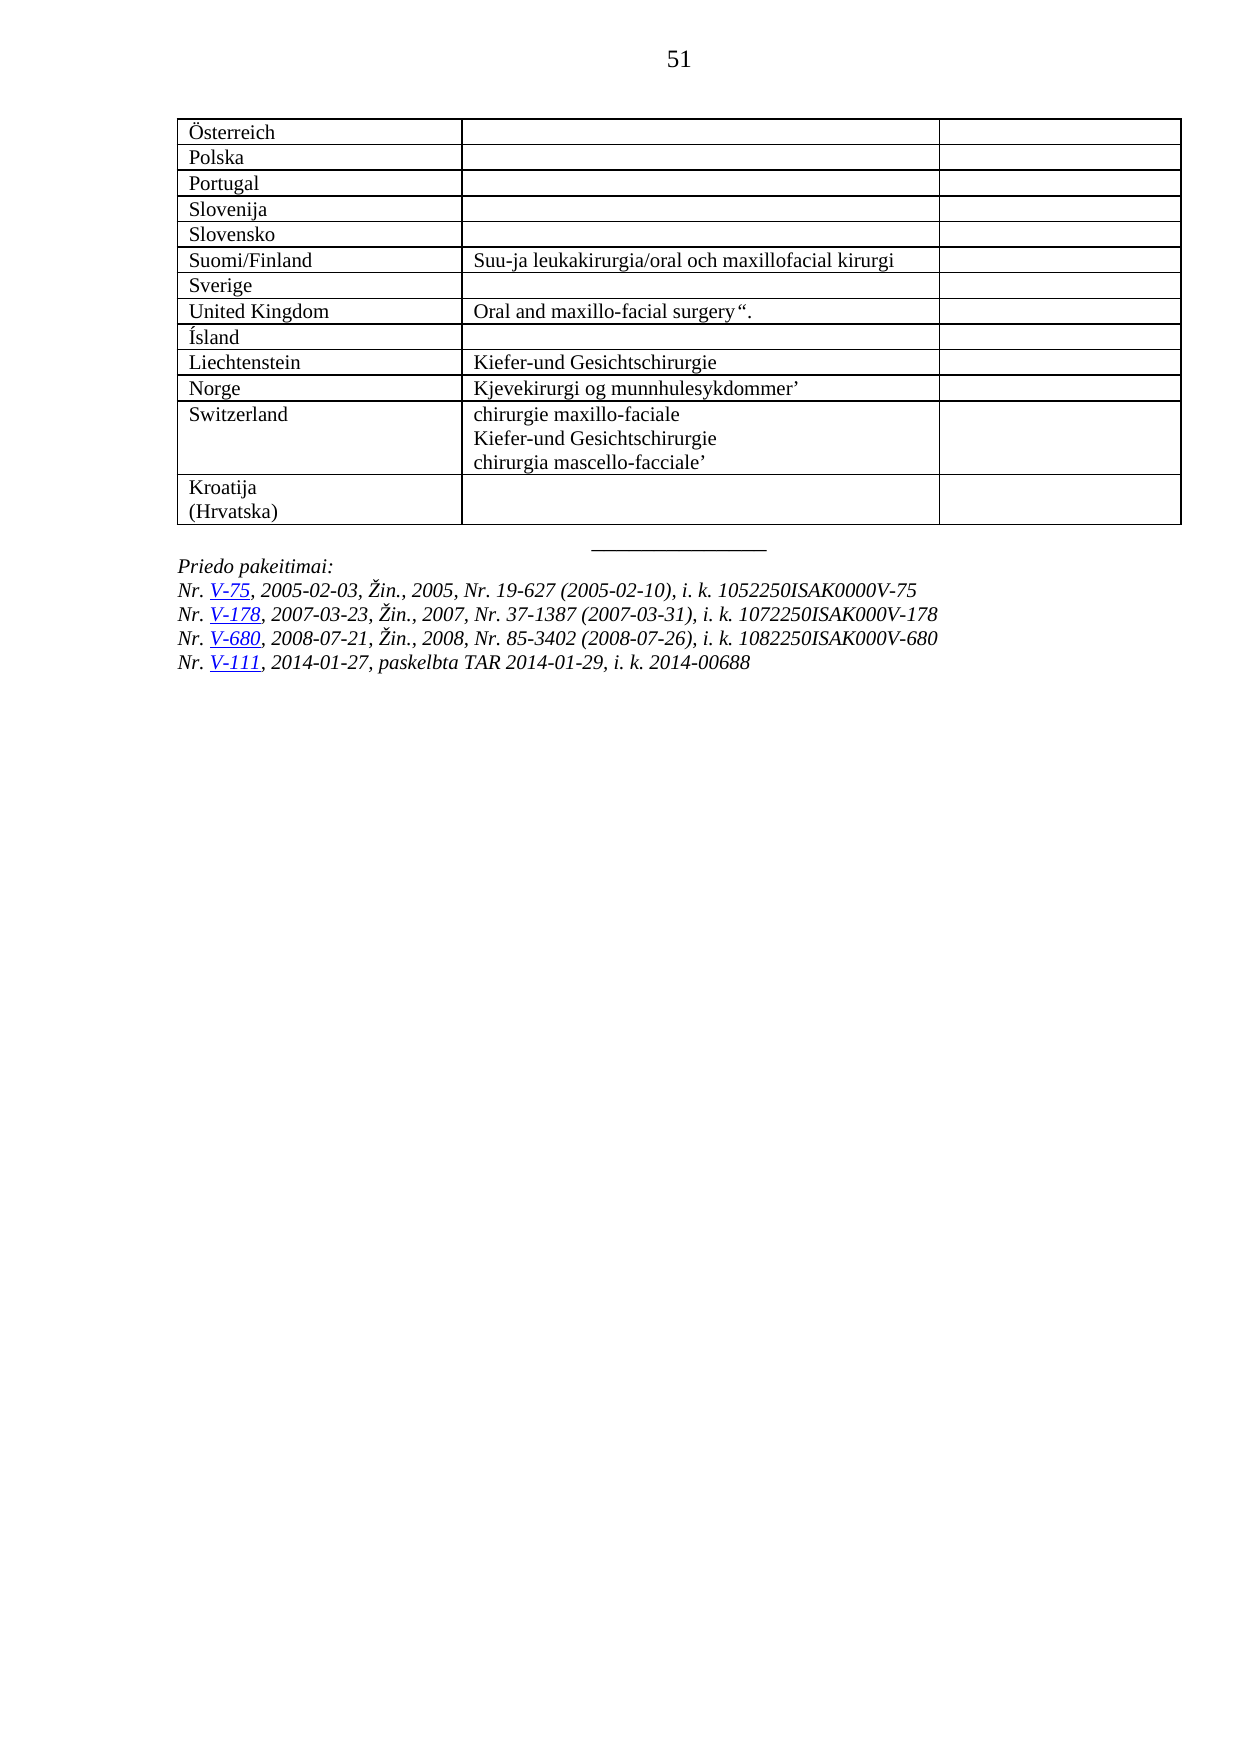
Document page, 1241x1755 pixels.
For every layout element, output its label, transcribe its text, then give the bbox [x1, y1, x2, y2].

table_cell United Kingdom [178, 299, 461, 323]
table_cell [463, 171, 939, 195]
text ______________ [177, 525, 1181, 554]
table_cell Kjevekirurgi og munnhulesykdommer’ [463, 376, 939, 400]
table_cell Sverige [178, 273, 461, 297]
table_cell [940, 171, 1180, 195]
table_cell Kroatija (Hrvatska) [178, 475, 461, 523]
table_cell Norge [178, 376, 461, 400]
text Nr. V-111, 2014-01-27, paskelbta TAR 2014-01-29, i. k. 2014-00688 [177, 650, 1181, 674]
text Nr. V-178, 2007-03-23, Žin., 2007, Nr. 37-1387 (2007-03-31), i. k. 1072250ISAK000V-178 [177, 602, 1181, 626]
table_cell chirurgie maxillo-faciale Kiefer-und Gesichtschirurgie chirurgia mascello-facciale’ [463, 402, 939, 474]
table_cell [940, 475, 1180, 523]
text Nr. V-680, 2008-07-21, Žin., 2008, Nr. 85-3402 (2008-07-26), i. k. 1082250ISAK000V-680 [177, 626, 1181, 650]
table_cell Polska [178, 145, 461, 169]
table_cell [940, 350, 1180, 374]
table_cell Switzerland [178, 402, 461, 474]
table_cell [463, 475, 939, 523]
table_cell [940, 402, 1180, 474]
table_cell Suomi/Finland [178, 248, 461, 272]
table_cell [940, 273, 1180, 297]
table_cell [940, 197, 1180, 221]
table_cell [940, 325, 1180, 349]
table_cell [940, 222, 1180, 246]
table_cell [463, 273, 939, 297]
text Priedo pakeitimai: [177, 554, 1181, 578]
table_cell [940, 299, 1180, 323]
table_cell [940, 145, 1180, 169]
table_cell Liechtenstein [178, 350, 461, 374]
table_cell [463, 325, 939, 349]
table_cell [940, 376, 1180, 400]
table_cell [463, 145, 939, 169]
table_cell Oral and maxillo-facial surgery“. [463, 299, 939, 323]
table_cell Slovensko [178, 222, 461, 246]
table_cell Ísland [178, 325, 461, 349]
table_cell Österreich [178, 120, 461, 144]
table_cell Suu-ja leukakirurgia/oral och maxillofacial kirurgi [463, 248, 939, 272]
table_cell [463, 120, 939, 144]
table_cell [940, 120, 1180, 144]
table_cell Portugal [178, 171, 461, 195]
table_cell Slovenija [178, 197, 461, 221]
table_cell [940, 248, 1180, 272]
table_cell [463, 222, 939, 246]
table_cell Kiefer-und Gesichtschirurgie [463, 350, 939, 374]
table_cell [463, 197, 939, 221]
text Nr. V-75, 2005-02-03, Žin., 2005, Nr. 19-627 (2005-02-10), i. k. 1052250ISAK0000V-75 [177, 578, 1181, 602]
